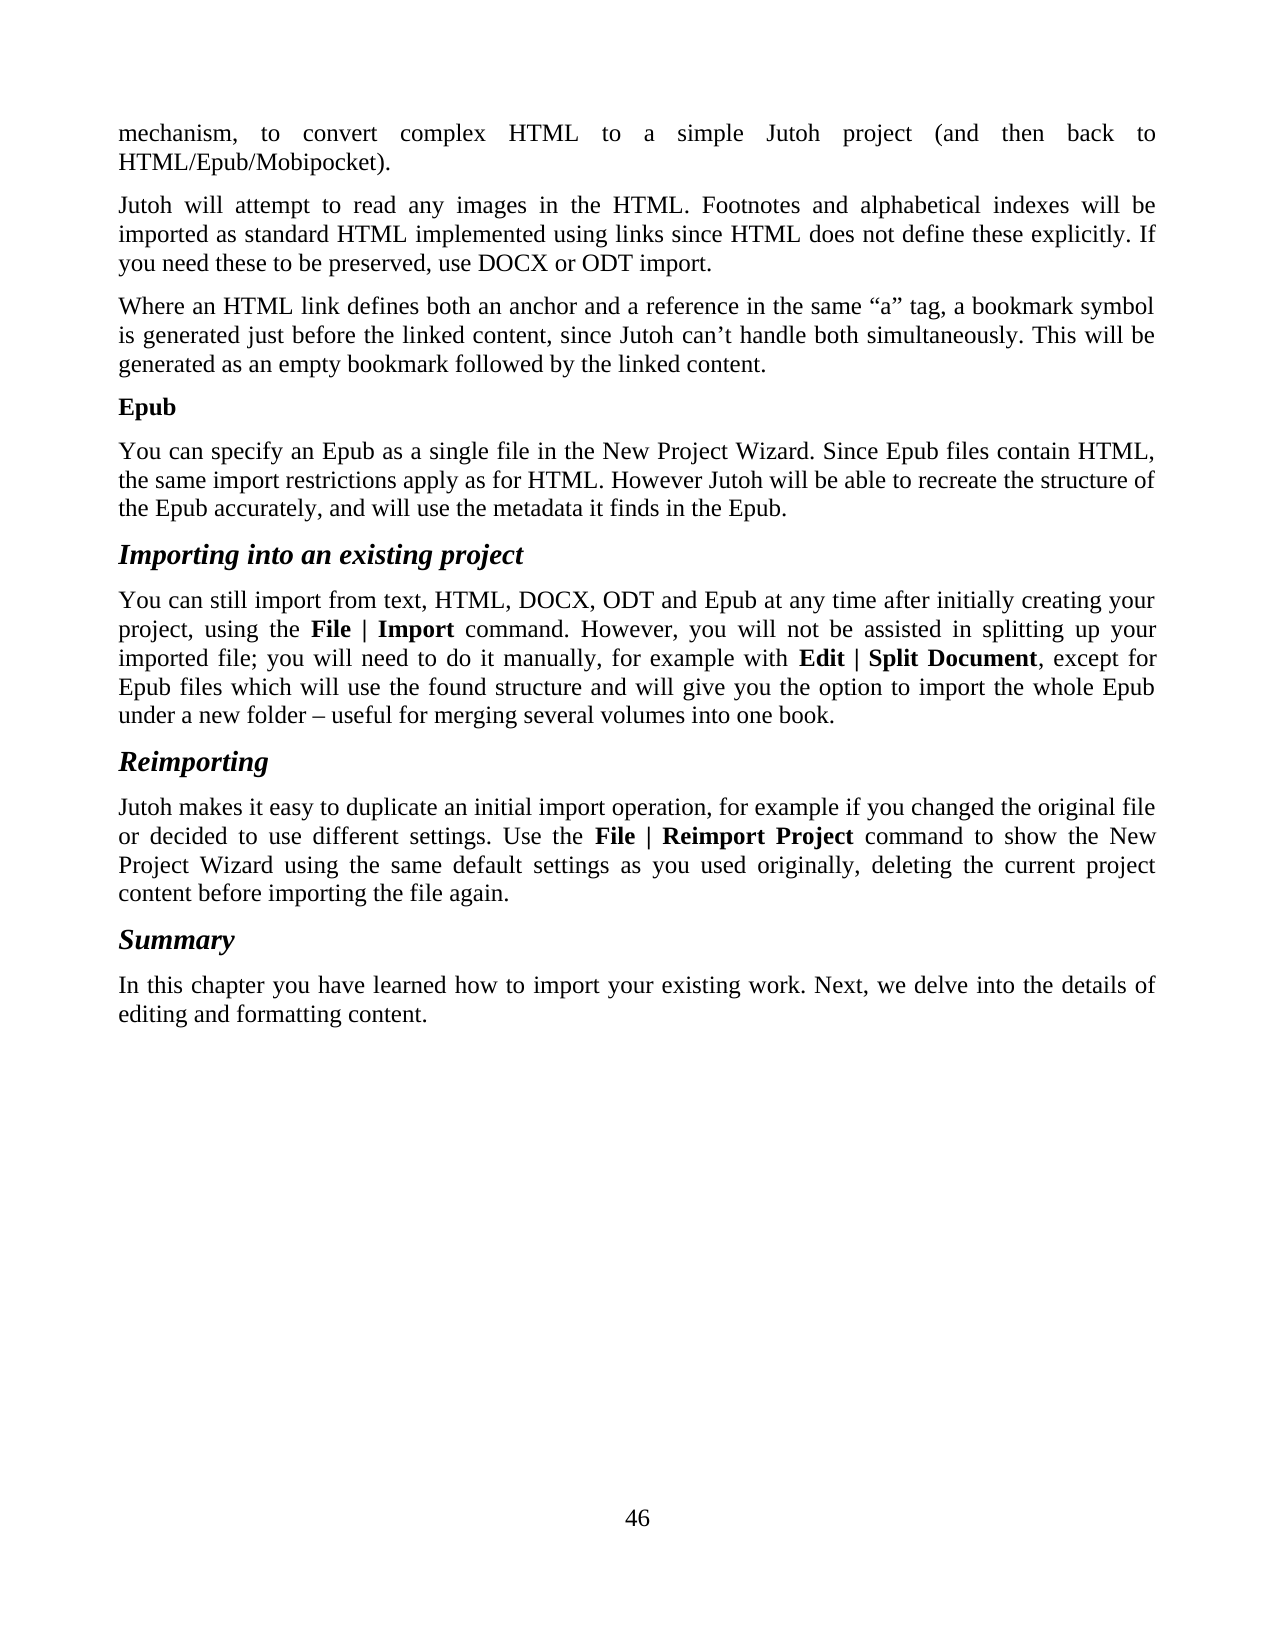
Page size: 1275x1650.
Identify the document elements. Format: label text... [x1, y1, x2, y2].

subtitle Epub [118, 392, 1157, 421]
text Where an HTML link defines both an anchor and a reference in the same “a” tag, a bookmark symbol is generated just before the linked content, since Jutoh can’t handle both simultaneously. This will be generated as an empty bookmark followed by the linked content. [118, 291, 1157, 378]
subtitle Summary [118, 922, 1157, 956]
text mechanism, to convert complex HTML to a simple Jutoh project (and then back to HTML/Epub/Mobipocket). [118, 118, 1157, 176]
subtitle Importing into an existing project [118, 537, 1157, 571]
text You can still import from text, HTML, DOCX, ODT and Epub at any time after initially creating your project, using the File | Import command. However, you will not be assisted in splitting up your imported file; you will need to do it manually, for example with Edit | Split Document, except for Epub files which will use the found structure and will give you the option to import the whole Epub under a new folder – useful for merging several volumes into one book. [118, 585, 1157, 729]
text In this chapter you have learned how to import your existing work. Next, we delve into the details of editing and formatting content. [118, 970, 1157, 1028]
subtitle Reimporting [118, 744, 1157, 777]
text You can specify an Epub as a single file in the New Project Wizard. Since Epub files contain HTML, the same import restrictions apply as for HTML. However Jutoh will be able to recreate the structure of the Epub accurately, and will use the metadata it finds in the Epub. [118, 436, 1157, 522]
text Jutoh will attempt to read any images in the HTML. Footnotes and alphabetical indexes will be imported as standard HTML implemented using links since HTML does not define these explicitly. If you need these to be preserved, use DOCX or ODT import. [118, 190, 1157, 277]
text Jutoh makes it easy to duplicate an initial import operation, for example if you changed the original file or decided to use different settings. Use the File | Reimport Project command to show the New Project Wizard using the same default settings as you used originally, deleting the current project content before importing the file again. [118, 792, 1157, 907]
